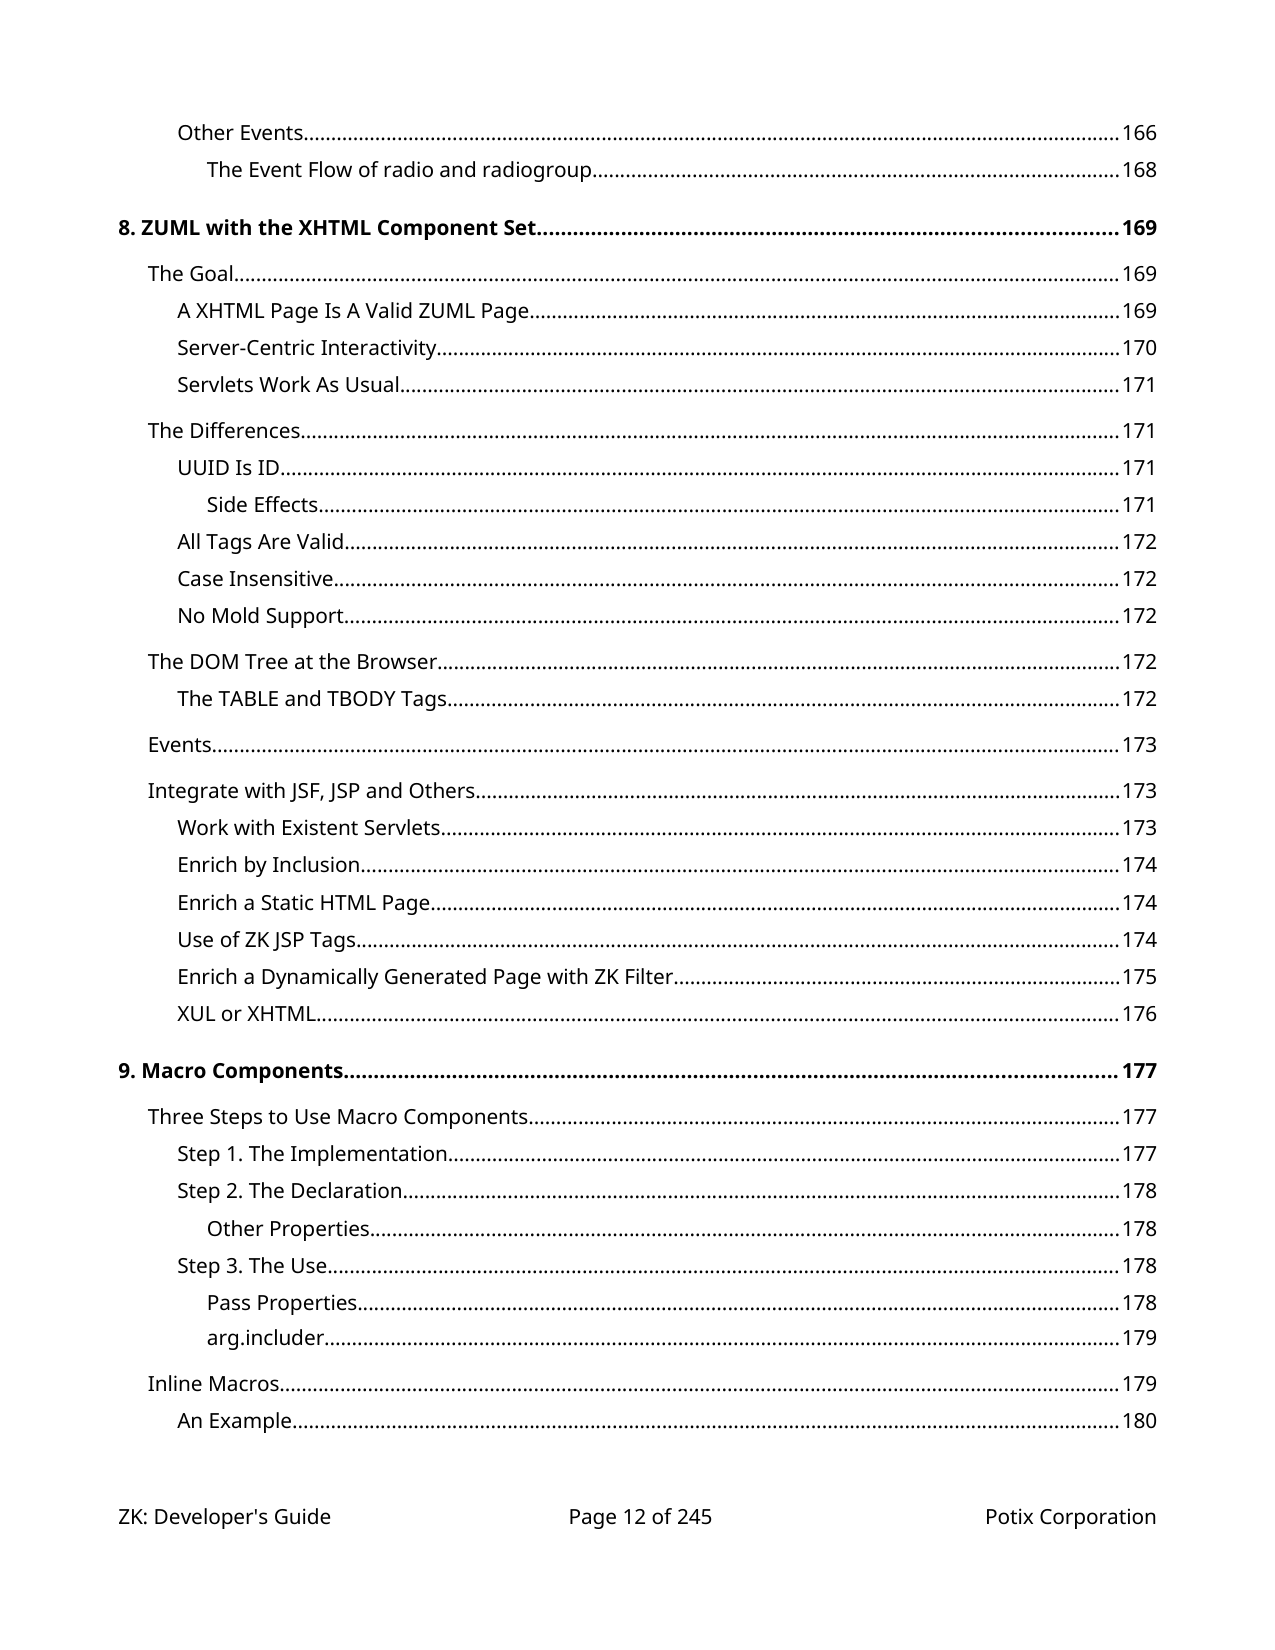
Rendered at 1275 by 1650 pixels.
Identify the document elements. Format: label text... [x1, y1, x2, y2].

text The Differences 171 [148, 416, 1157, 444]
text The Goal 169 [148, 259, 1157, 287]
text XUL or XHTML 176 [177, 999, 1157, 1027]
text All Tags Are Valid 172 [177, 527, 1157, 556]
text Side Effects 171 [207, 490, 1157, 518]
text The TABLE and TBODY Tags 172 [177, 684, 1157, 713]
text Inline Macros 179 [148, 1369, 1157, 1397]
text A XHTML Page Is A Valid ZUML Page 169 [177, 296, 1157, 324]
text arg.includer 179 [207, 1323, 1157, 1351]
text Servlets Work As Usual 171 [177, 370, 1157, 398]
text 9. Macro Components 177 [118, 1057, 1157, 1085]
text The DOM Tree at the Browser 172 [148, 647, 1157, 676]
text Enrich by Inclusion 174 [177, 851, 1157, 879]
text Case Insensitive 172 [177, 564, 1157, 593]
text Use of ZK JSP Tags 174 [177, 925, 1157, 953]
text Other Events 166 [177, 118, 1157, 146]
text An Example 180 [177, 1406, 1157, 1434]
text Server-Centric Interactivity 170 [177, 333, 1157, 361]
text Step 2. The Declaration 178 [177, 1177, 1157, 1205]
text Three Steps to Use Macro Components 177 [148, 1102, 1157, 1131]
text Integrate with JSF, JSP and Others 173 [148, 776, 1157, 804]
text Step 3. The Use 178 [177, 1251, 1157, 1279]
text 8. ZUML with the XHTML Component Set 169 [118, 213, 1157, 241]
text Other Properties 178 [207, 1214, 1157, 1242]
text Enrich a Dynamically Generated Page with ZK Filter 175 [177, 962, 1157, 990]
text UUID Is ID 171 [177, 453, 1157, 481]
text Enrich a Static HTML Page 174 [177, 888, 1157, 916]
text Work with Existent Servlets 173 [177, 813, 1157, 842]
text The Event Flow of radio and radiogroup 168 [207, 155, 1157, 183]
text Events 173 [148, 730, 1157, 759]
text No Mold Support 172 [177, 601, 1157, 630]
text Pass Properties 178 [207, 1288, 1157, 1316]
text Step 1. The Implementation 177 [177, 1139, 1157, 1168]
